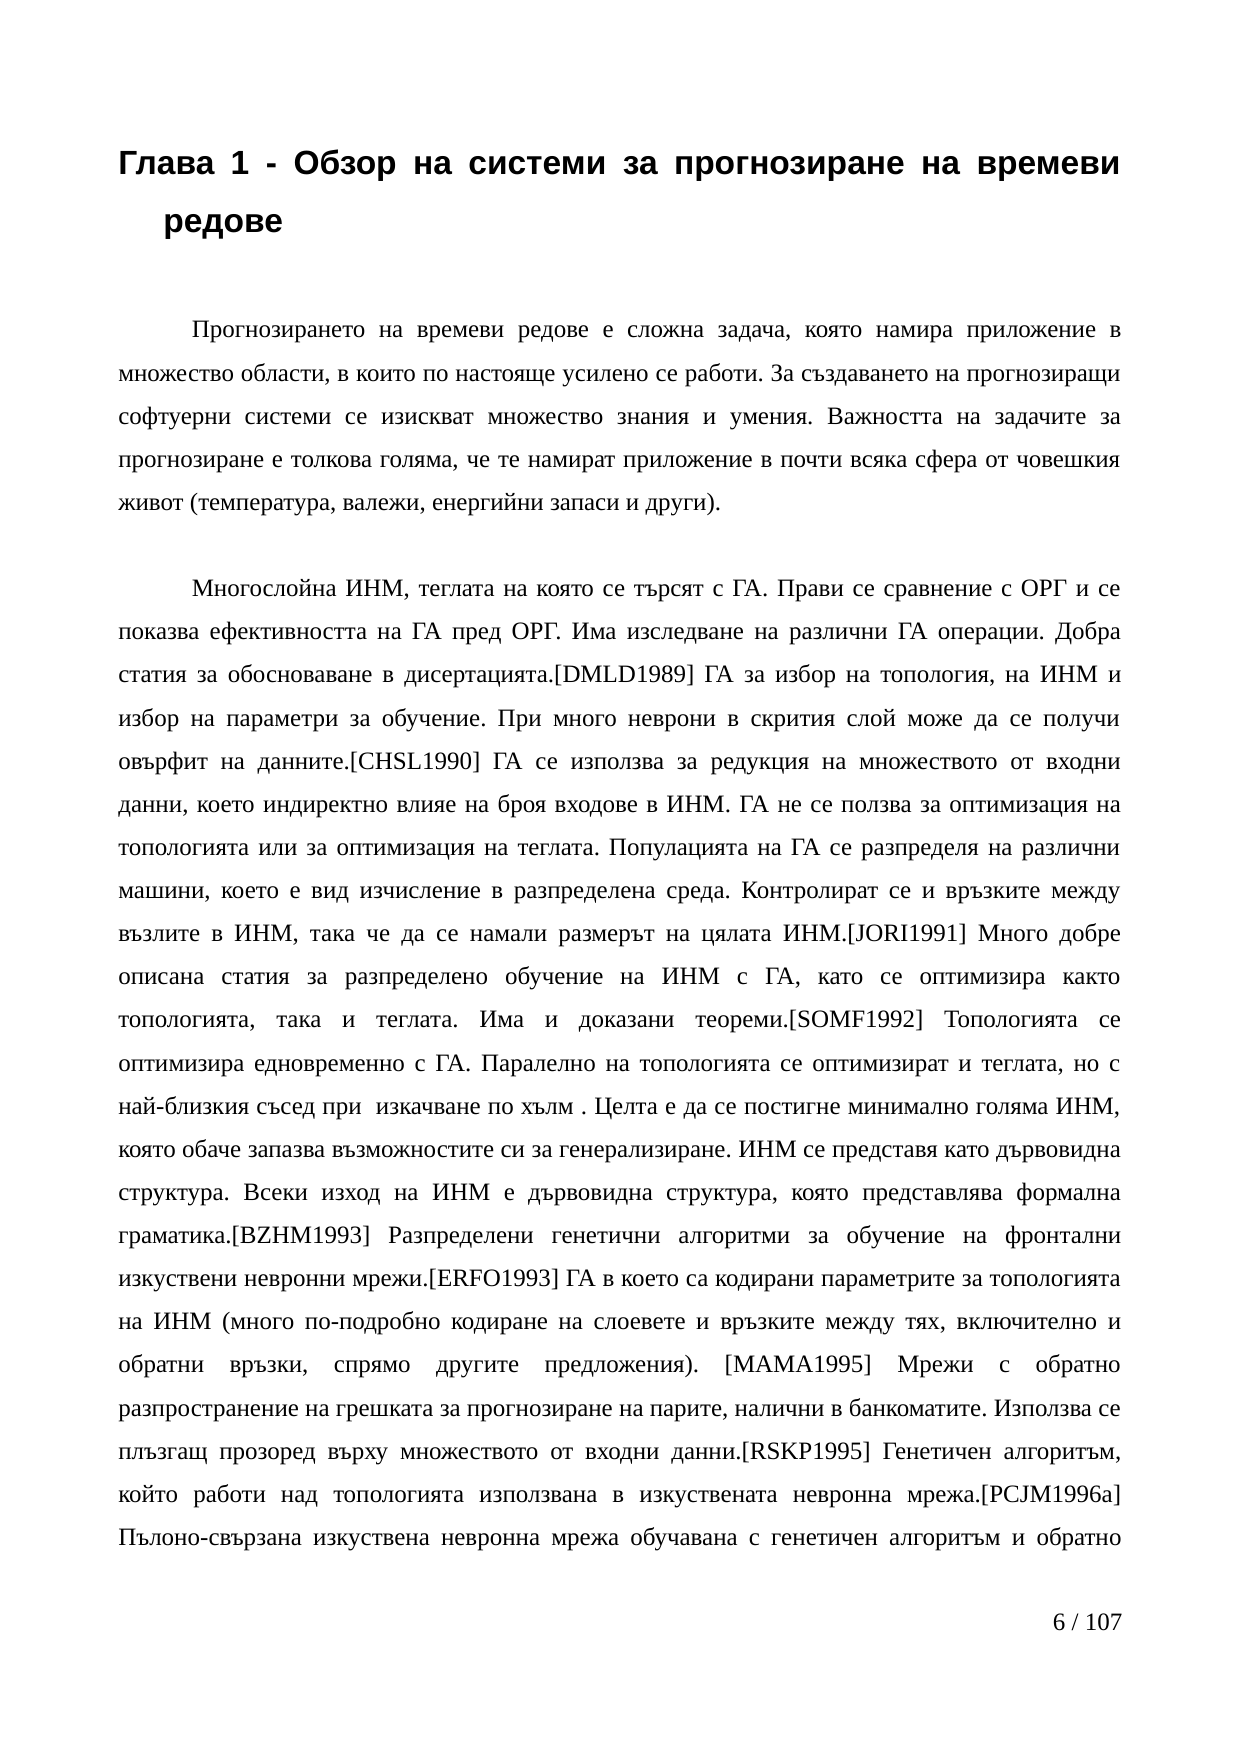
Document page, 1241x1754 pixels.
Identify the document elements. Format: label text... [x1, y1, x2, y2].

subtitle Глава 1 - Обзор на системи за прогнозиране на времеви редове [118, 143, 1122, 240]
text Многослойна ИНМ, теглата на която се търсят с ГА. Прави се сравнение с ОРГ и се показва ефективността на ГА пред ОРГ. Има изследване на различни ГА операции. Добра статия за обосноваване в дисертацията.[DMLD1989] ГА за избор на топология, на ИНМ и избор на параметри за обучение. При много неврони в скрития слой може да се получи овърфит на данните.[CHSL1990] ГА се използва за редукция на множеството от входни данни, което индиректно влияе на броя входове в ИНМ. ГА не се ползва за оптимизация на топологията или за оптимизация на теглата. Популацията на ГА се разпределя на различни машини, което е вид изчисление в разпределена среда. Контролират се и връзките между възлите в ИНМ, така че да се намали размерът на цялата ИНМ.[JORI1991] Много добре описана статия за разпределено обучение на ИНМ с ГА, като се оптимизира както топологията, така и теглата. Има и доказани теореми.[SOMF1992] Топологията се оптимизира едновременно с ГА. Паралелно на топологията се оптимизират и теглата, но с най-близкия съсед при изкачване по хълм . Целта е да се постигне минимално голяма ИНМ, която обаче запазва възможностите си за генерализиране. ИНМ се представя като дървовидна структура. Всеки изход на ИНМ е дървовидна структура, която представлява формална граматика.[BZHM1993] Разпределени генетични алгоритми за обучение на фронтални изкуствени невронни мрежи.[ERFO1993] ГА в което са кодирани параметрите за топологията на ИНМ (много по-подробно кодиране на слоевете и връзките между тях, включително и обратни връзки, спрямо другите предложения). [MAMA1995] Мрежи с обратно разпространение на грешката за прогнозиране на парите, налични в банкоматите. Използва се плъзгащ прозоред върху множеството от входни данни.[RSKP1995] Генетичен алгоритъм, който работи над топологията използвана в изкуствената невронна мрежа.[PCJM1996a] Пълоно-свързана изкуствена невронна мрежа обучавана с генетичен алгоритъм и обратно [118, 573, 1122, 1551]
text Прогнозирането на времеви редове е сложна задача, която намира приложение в множество области, в които по настояще усилено се работи. За създаването на прогнозиращи софтуерни системи се изискват множество знания и умения. Важността на задачите за прогнозиране е толкова голяма, че те намират приложение в почти всяка сфера от човешкия живот (температура, валежи, енергийни запаси и други). [118, 314, 1122, 516]
